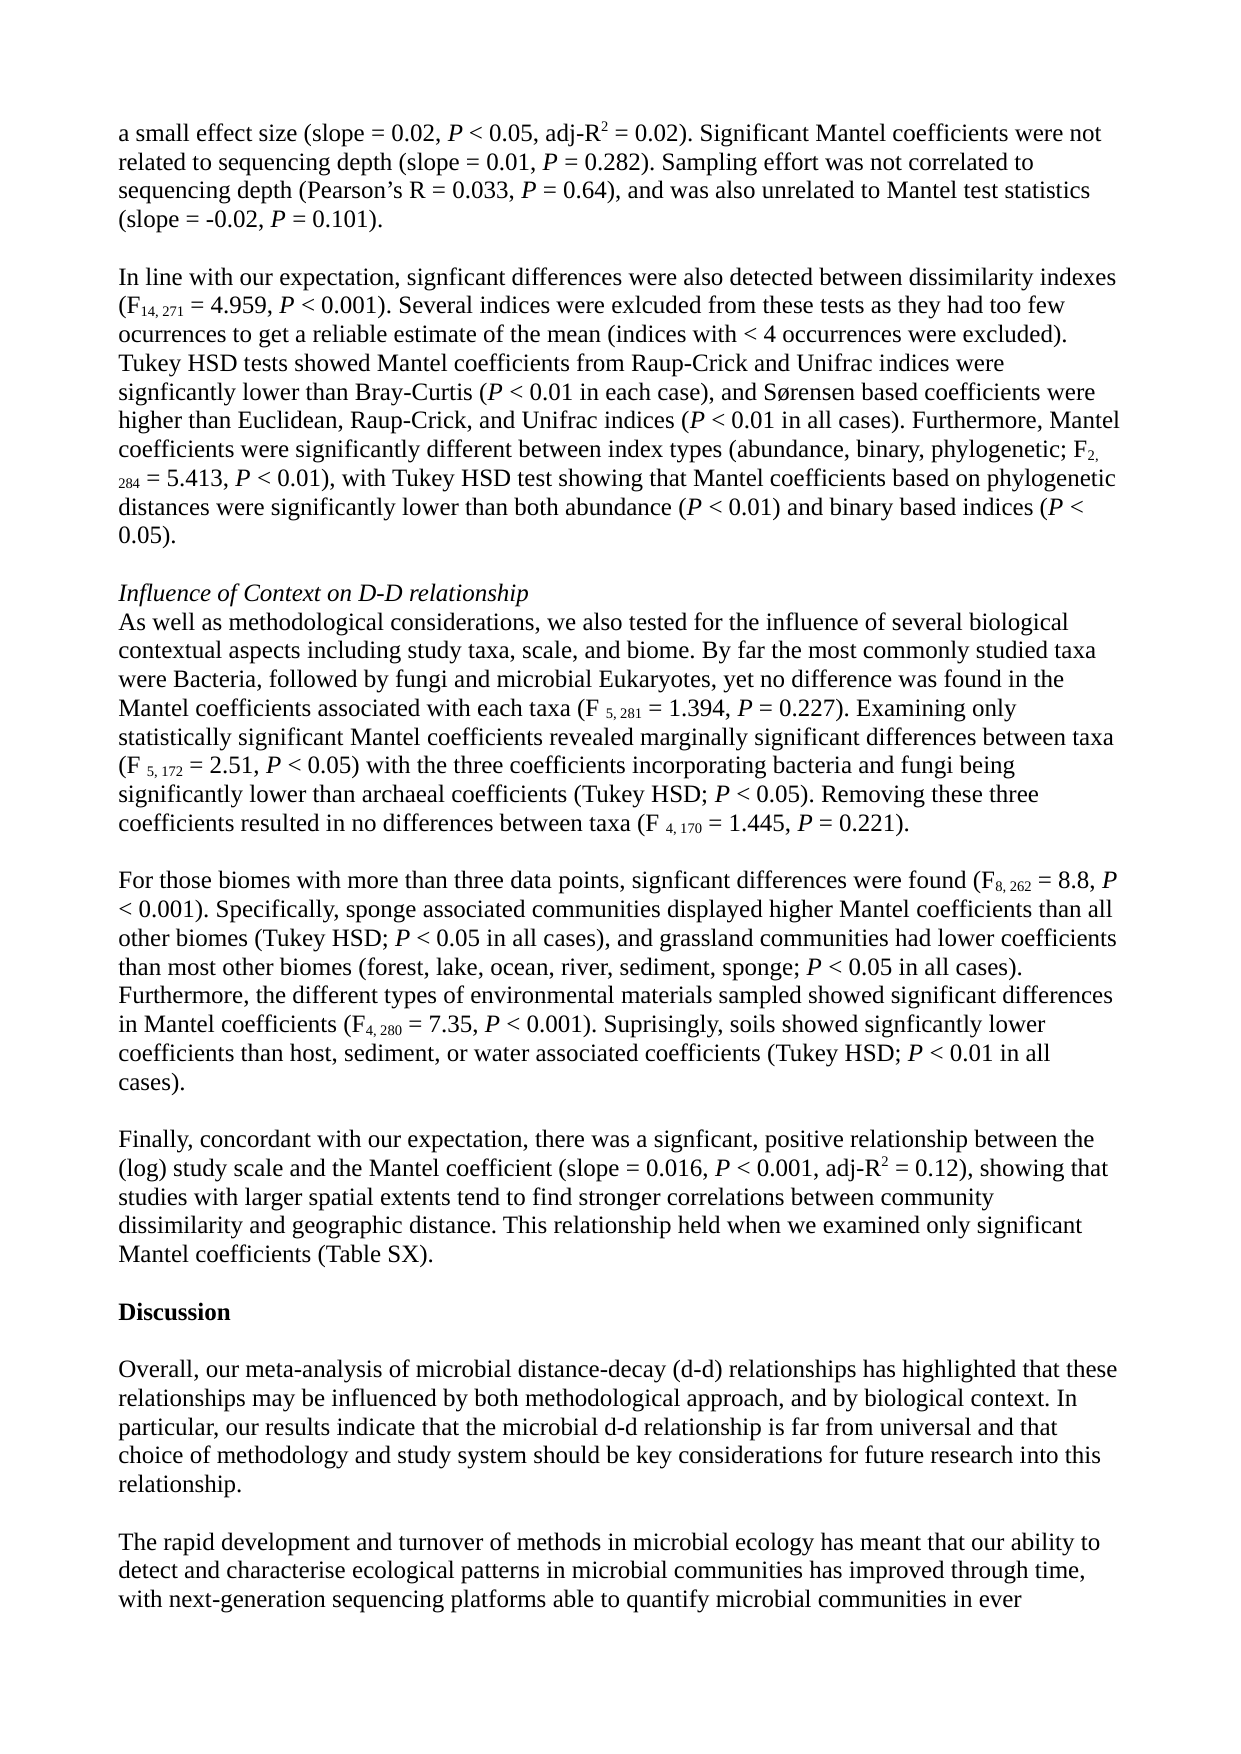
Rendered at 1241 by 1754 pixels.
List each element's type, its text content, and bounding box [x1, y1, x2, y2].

text a small effect size (slope = 0.02, P < 0.05, adj-R2 = 0.02). Significant Mantel coefficients were not related to sequencing depth (slope = 0.01, P = 0.282). Sampling effort was not correlated to sequencing depth (Pearson’s R = 0.033, P = 0.64), and was also unrelated to Mantel test statistics (slope = -0.02, P = 0.101). [118, 118, 1122, 233]
text Overall, our meta-analysis of microbial distance-decay (d-d) relationships has highlighted that these relationships may be influenced by both methodological approach, and by biological context. In particular, our results indicate that the microbial d-d relationship is far from universal and that choice of methodology and study system should be key considerations for future research into this relationship. [118, 1354, 1122, 1498]
text The rapid development and turnover of methods in microbial ecology has meant that our ability to detect and characterise ecological patterns in microbial communities has improved through time, with next-generation sequencing platforms able to quantify microbial communities in ever [118, 1527, 1122, 1613]
text In line with our expectation, signficant differences were also detected between dissimilarity indexes (F14, 271 = 4.959, P < 0.001). Several indices were exlcuded from these tests as they had too few ocurrences to get a reliable estimate of the mean (indices with < 4 occurrences were excluded). Tukey HSD tests showed Mantel coefficients from Raup-Crick and Unifrac indices were signficantly lower than Bray-Curtis (P < 0.01 in each case), and Sørensen based coefficients were higher than Euclidean, Raup-Crick, and Unifrac indices (P < 0.01 in all cases). Furthermore, Mantel coefficients were significantly different between index types (abundance, binary, phylogenetic; F2, 284 = 5.413, P < 0.01), with Tukey HSD test showing that Mantel coefficients based on phylogenetic distances were significantly lower than both abundance (P < 0.01) and binary based indices (P < 0.05). [118, 262, 1122, 549]
text Finally, concordant with our expectation, there was a signficant, positive relationship between the (log) study scale and the Mantel coefficient (slope = 0.016, P < 0.001, adj-R2 = 0.12), showing that studies with larger spatial extents tend to find stronger correlations between community dissimilarity and geographic distance. This relationship held when we examined only significant Mantel coefficients (Table SX). [118, 1124, 1122, 1268]
text As well as methodological considerations, we also tested for the influence of several biological contextual aspects including study taxa, scale, and biome. By far the most commonly studied taxa were Bacteria, followed by fungi and microbial Eukaryotes, yet no difference was found in the Mantel coefficients associated with each taxa (F 5, 281 = 1.394, P = 0.227). Examining only statistically significant Mantel coefficients revealed marginally significant differences between taxa (F 5, 172 = 2.51, P < 0.05) with the three coefficients incorporating bacteria and fungi being significantly lower than archaeal coefficients (Tukey HSD; P < 0.05). Removing these three coefficients resulted in no differences between taxa (F 4, 170 = 1.445, P = 0.221). [118, 607, 1122, 837]
text For those biomes with more than three data points, signficant differences were found (F8, 262 = 8.8, P < 0.001). Specifically, sponge associated communities displayed higher Mantel coefficients than all other biomes (Tukey HSD; P < 0.05 in all cases), and grassland communities had lower coefficients than most other biomes (forest, lake, ocean, river, sediment, sponge; P < 0.05 in all cases). Furthermore, the different types of environmental materials sampled showed significant differences in Mantel coefficients (F4, 280 = 7.35, P < 0.001). Suprisingly, soils showed signficantly lower coefficients than host, sediment, or water associated coefficients (Tukey HSD; P < 0.01 in all cases). [118, 866, 1122, 1096]
text Influence of Context on D-D relationship [118, 578, 1122, 607]
text Discussion [118, 1297, 1122, 1326]
